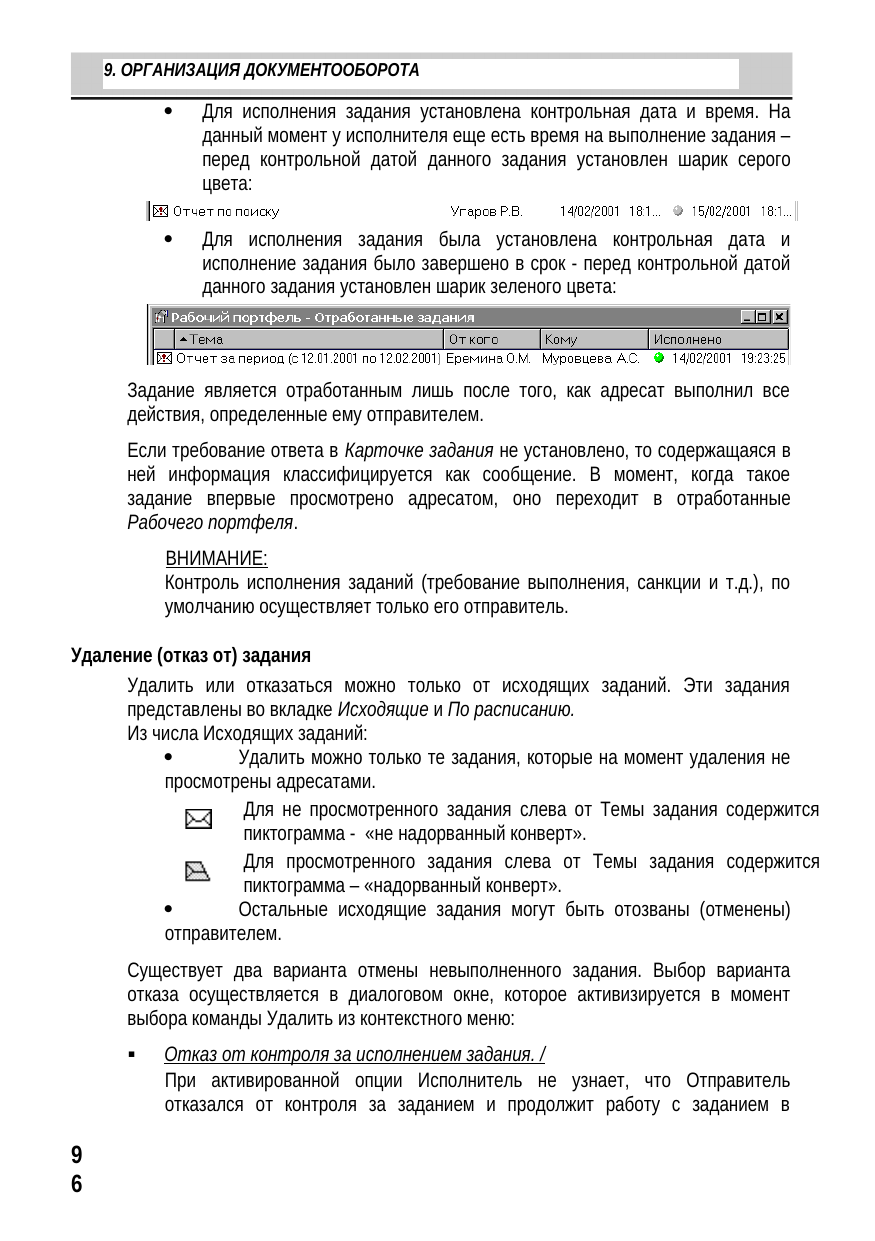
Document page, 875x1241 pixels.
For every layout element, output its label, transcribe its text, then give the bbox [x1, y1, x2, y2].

list Отказ от контроля за исполнением задания. / [127, 1042, 791, 1066]
text Контроль исполнения заданий (требование выполнения, санкции и т.д.), по умолчанию осуществляет только его отправитель. [164, 570, 791, 618]
text Из числа Исходящих заданий: [127, 721, 791, 745]
text При активированной опции Исполнитель не узнает, что Отправитель отказался от контроля за заданием и продолжит работу с заданием в [164, 1068, 791, 1116]
list Для исполнения задания установлена контрольная дата и время. На данный момент у исполнителя еще есть время на выполнение задания – перед контрольной датой данного задания установлен шарик серого цвета: [164, 100, 791, 195]
table_header [176, 793, 232, 845]
text Существует два варианта отмены невыполненного задания. Выбор варианта отказа осуществляется в диалоговом окне, которое активизируется в момент выбора команды Удалить из контекстного меню: [127, 958, 791, 1029]
table_cell Для просмотренного задания слева от Темы задания содержится пиктограмма – «надорванный конверт». [232, 845, 832, 897]
list Удалить можно только те задания, которые на момент удаления не просмотрены адресатами. [164, 745, 791, 793]
text Удалить или отказаться можно только от исходящих заданий. Эти задания представлены во вкладке Исходящие и По расписанию. [127, 673, 791, 721]
text Задание является отработанным лишь после того, как адресат выполнил все действия, определенные ему отправителем. [127, 377, 791, 425]
text Если требование ответа в Карточке задания не установлено, то содержащаяся в ней информация классифицируется как сообщение. В момент, когда такое задание впервые просмотрено адресатом, оно переходит в отработанные Рабочего портфеля. [127, 438, 791, 534]
table_cell [176, 845, 232, 897]
subtitle Удаление (отказ от) задания [71, 643, 791, 667]
list Остальные исходящие задания могут быть отозваны (отменены) отправителем. [164, 897, 791, 945]
list Для исполнения задания была установлена контрольная дата и исполнение задания было завершено в срок - перед контрольной датой данного задания установлен шарик зеленого цвета: [164, 226, 791, 298]
text Внимание: [165, 546, 791, 570]
table_header Для не просмотренного задания слева от Темы задания содержится пиктограмма - «не надорванный конверт». [232, 793, 832, 845]
